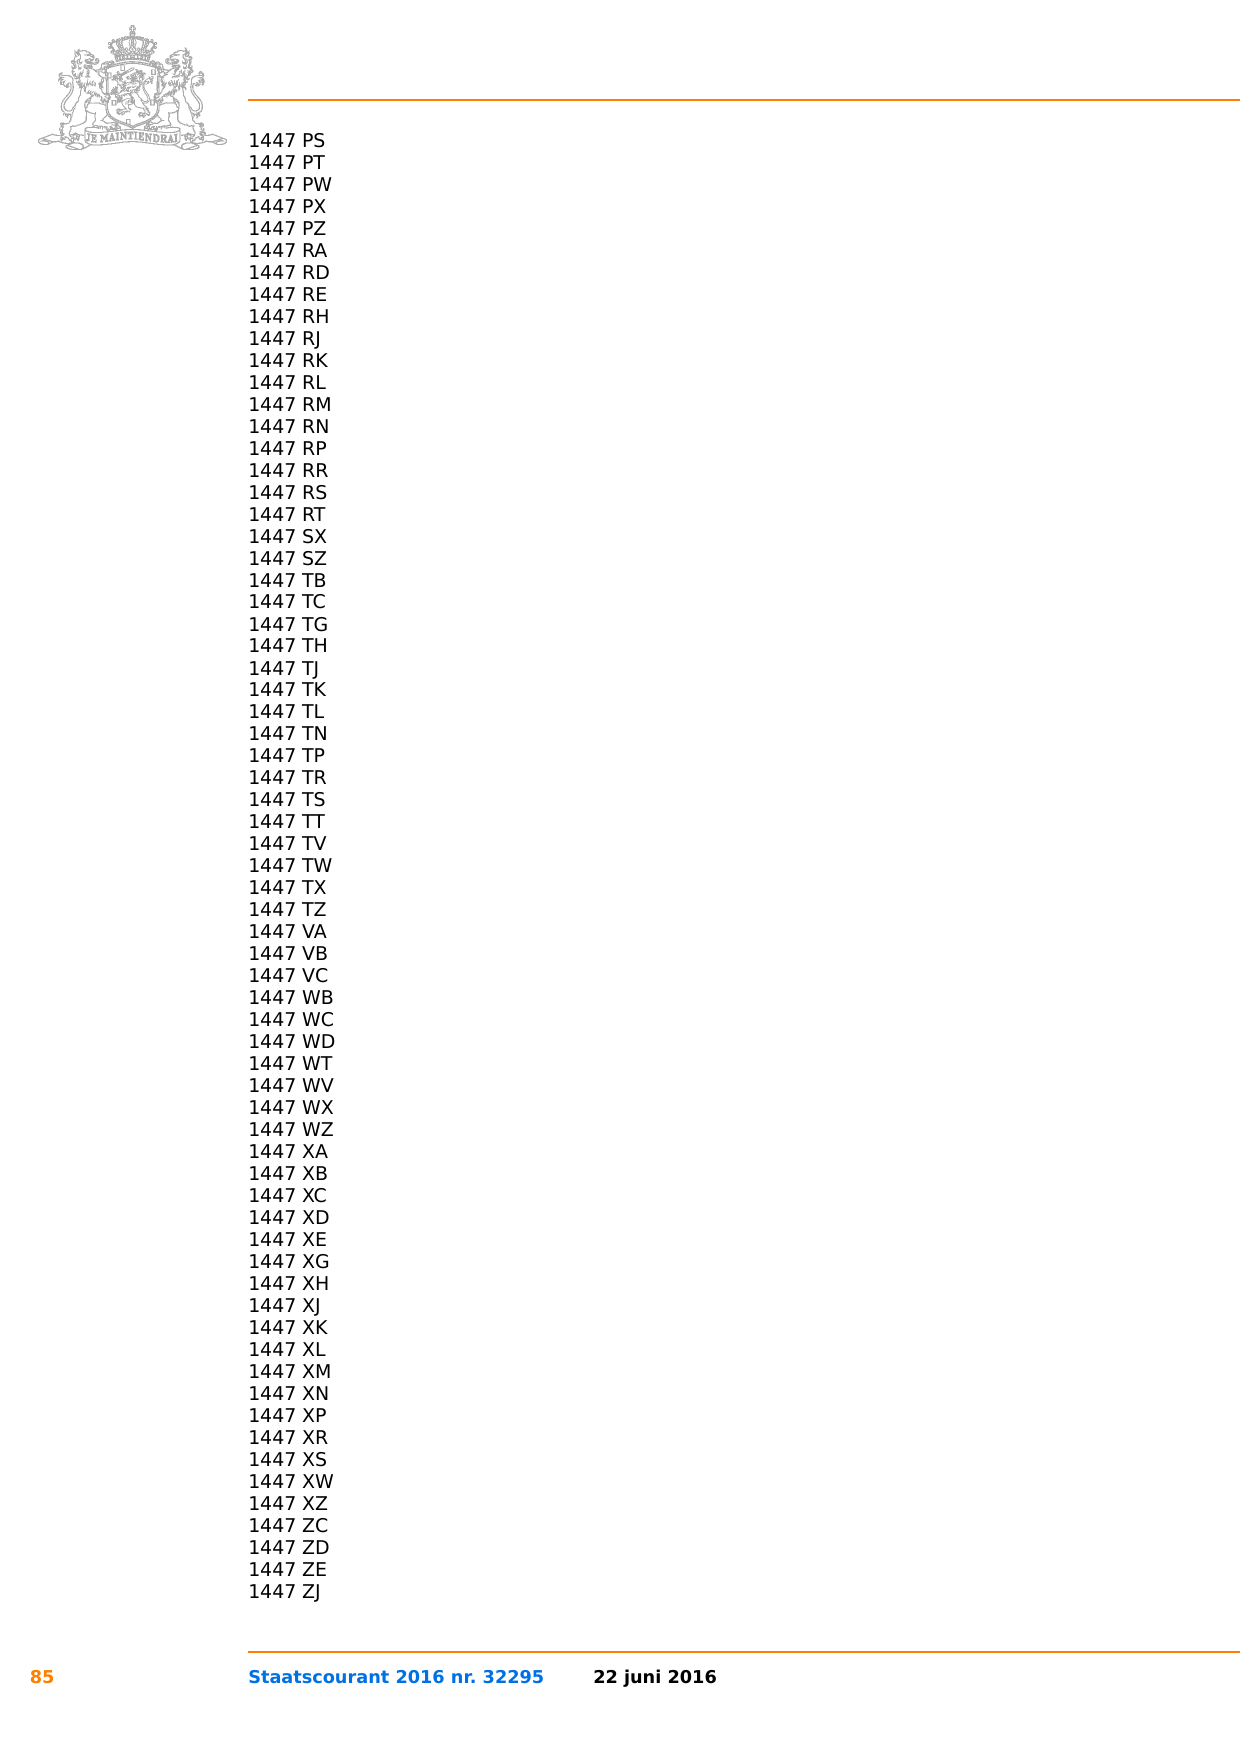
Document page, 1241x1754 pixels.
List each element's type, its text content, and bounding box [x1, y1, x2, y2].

text 1447 TW [248, 855, 1163, 877]
text 1447 TK [248, 679, 1163, 701]
text 1447 WV [248, 1075, 1163, 1097]
text 1447 XH [248, 1273, 1163, 1295]
text 1447 RT [248, 503, 1163, 526]
text 1447 RA [248, 240, 1163, 262]
text 1447 TG [248, 613, 1163, 635]
text 1447 XP [248, 1405, 1163, 1427]
text 1447 TN [248, 723, 1163, 745]
text 1447 TT [248, 811, 1163, 833]
text 1447 WZ [248, 1119, 1163, 1141]
text 1447 XC [248, 1185, 1163, 1207]
text 1447 XD [248, 1207, 1163, 1229]
text 1447 PS [248, 130, 1163, 152]
text 1447 VB [248, 943, 1163, 965]
text 1447 XJ [248, 1295, 1163, 1317]
text 1447 RE [248, 284, 1163, 306]
text 1447 TX [248, 877, 1163, 899]
text 1447 TR [248, 767, 1163, 789]
text 1447 TL [248, 701, 1163, 723]
text 1447 RH [248, 306, 1163, 328]
text 1447 XN [248, 1383, 1163, 1405]
text 1447 WT [248, 1053, 1163, 1075]
text 1447 RP [248, 438, 1163, 459]
text 1447 XW [248, 1471, 1163, 1493]
text 1447 TS [248, 789, 1163, 811]
text 1447 XA [248, 1141, 1163, 1163]
text 1447 WC [248, 1009, 1163, 1031]
text 1447 PW [248, 174, 1163, 196]
text 1447 TC [248, 591, 1163, 613]
text 1447 TZ [248, 899, 1163, 921]
text 1447 PT [248, 152, 1163, 174]
text 1447 SZ [248, 547, 1163, 569]
text 1447 RR [248, 459, 1163, 482]
text 1447 SX [248, 526, 1163, 547]
text 1447 WX [248, 1097, 1163, 1119]
text 1447 RM [248, 394, 1163, 416]
text 1447 ZD [248, 1537, 1163, 1558]
text 1447 WB [248, 987, 1163, 1009]
text 1447 RL [248, 372, 1163, 394]
text 1447 TJ [248, 657, 1163, 679]
text 1447 TB [248, 569, 1163, 591]
text 1447 RD [248, 262, 1163, 284]
text 1447 ZC [248, 1514, 1163, 1537]
text 1447 WD [248, 1031, 1163, 1053]
text 1447 ZJ [248, 1581, 1163, 1602]
text 1447 ZE [248, 1558, 1163, 1581]
text 1447 XR [248, 1427, 1163, 1449]
text 1447 VC [248, 965, 1163, 987]
text 1447 PZ [248, 218, 1163, 240]
text 1447 TV [248, 833, 1163, 855]
text 1447 VA [248, 921, 1163, 943]
text 1447 TH [248, 635, 1163, 657]
text 1447 XZ [248, 1493, 1163, 1514]
text 1447 XL [248, 1339, 1163, 1361]
text 1447 XK [248, 1317, 1163, 1339]
text 1447 TP [248, 745, 1163, 767]
text 1447 XM [248, 1361, 1163, 1383]
text 1447 XE [248, 1229, 1163, 1251]
text 1447 RJ [248, 328, 1163, 350]
text 1447 RK [248, 350, 1163, 372]
text 1447 PX [248, 196, 1163, 218]
text 1447 RS [248, 482, 1163, 503]
text 1447 XG [248, 1251, 1163, 1273]
text 1447 RN [248, 416, 1163, 438]
text 1447 XB [248, 1163, 1163, 1185]
picture [38, 25, 227, 150]
text 1447 XS [248, 1449, 1163, 1471]
